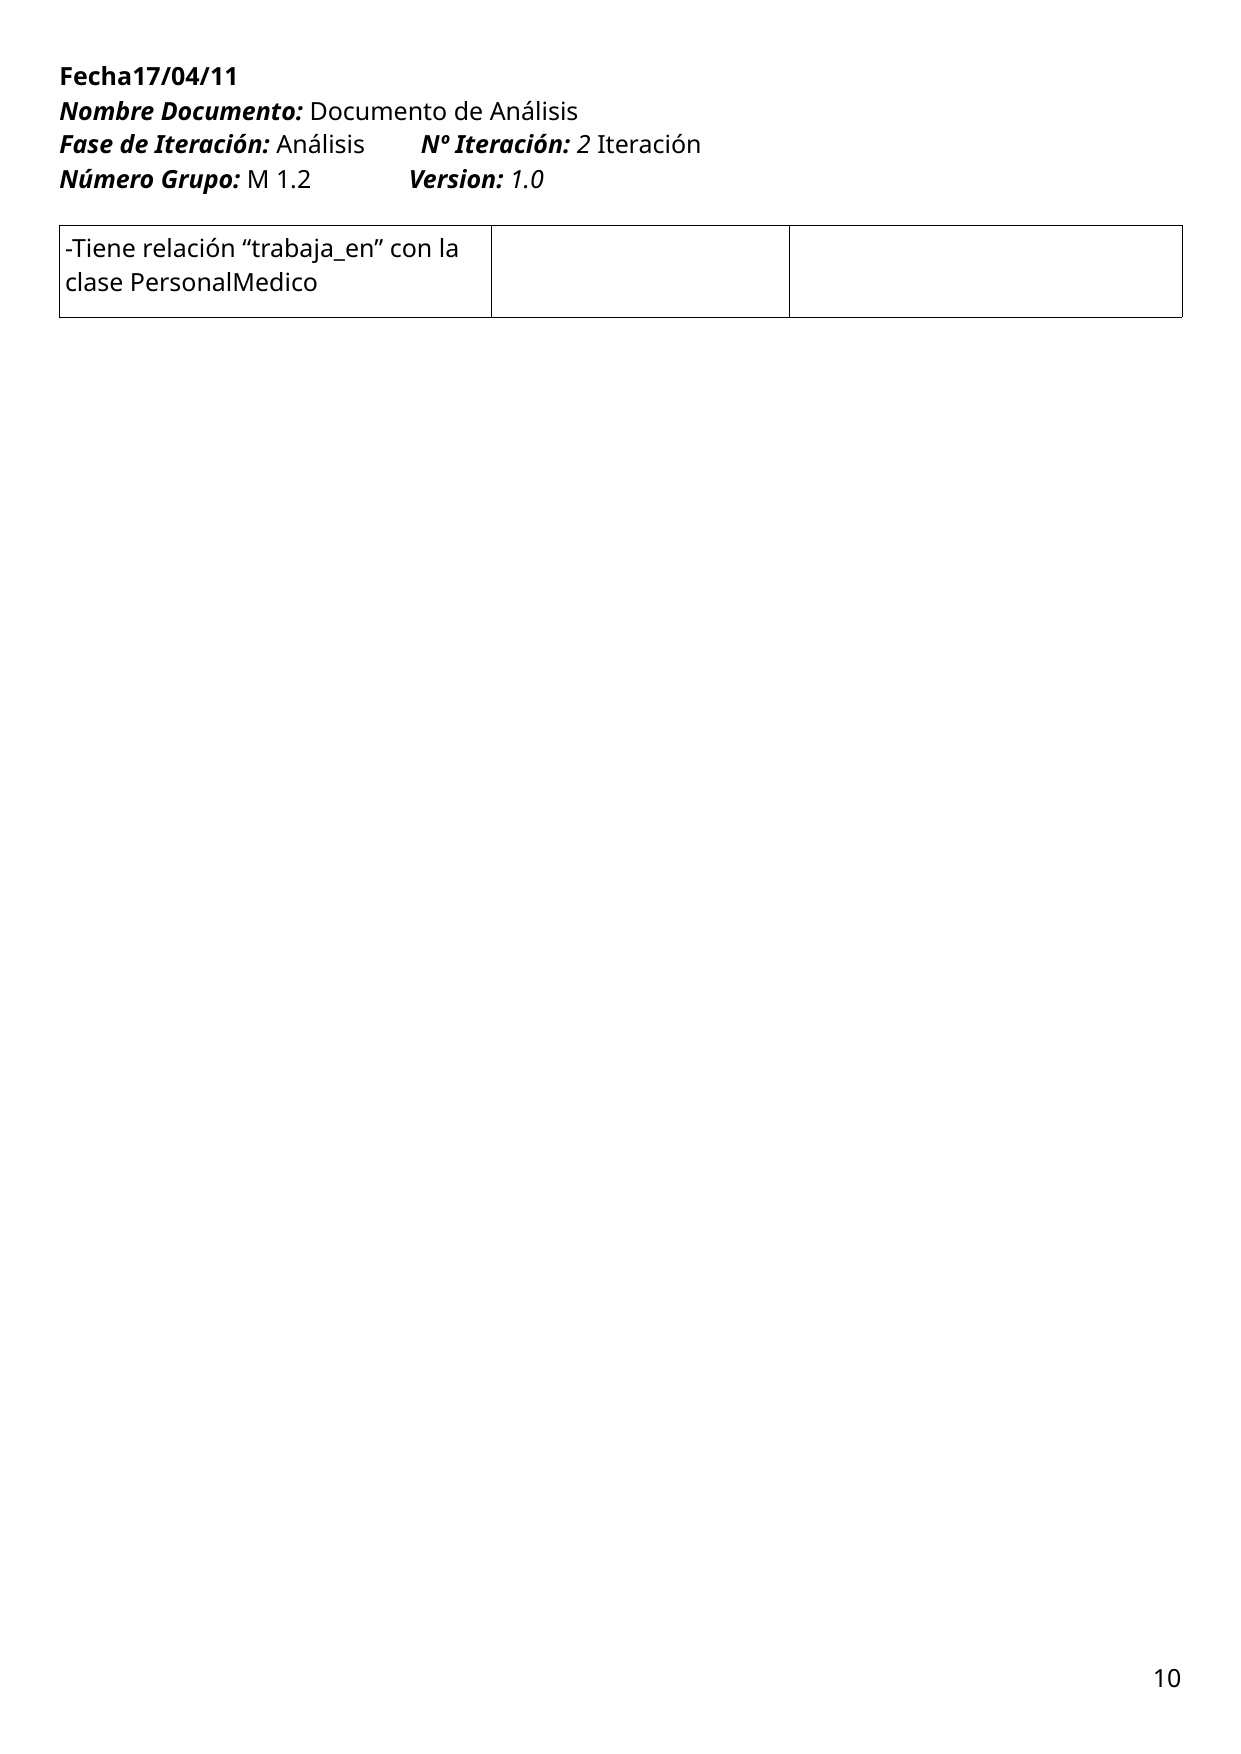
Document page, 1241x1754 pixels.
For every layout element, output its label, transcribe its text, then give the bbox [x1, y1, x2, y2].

table_cell -Tiene relación “trabaja_en” con la clase PersonalMedico [60, 226, 491, 317]
table_cell [790, 226, 1182, 317]
table_cell [492, 226, 789, 317]
